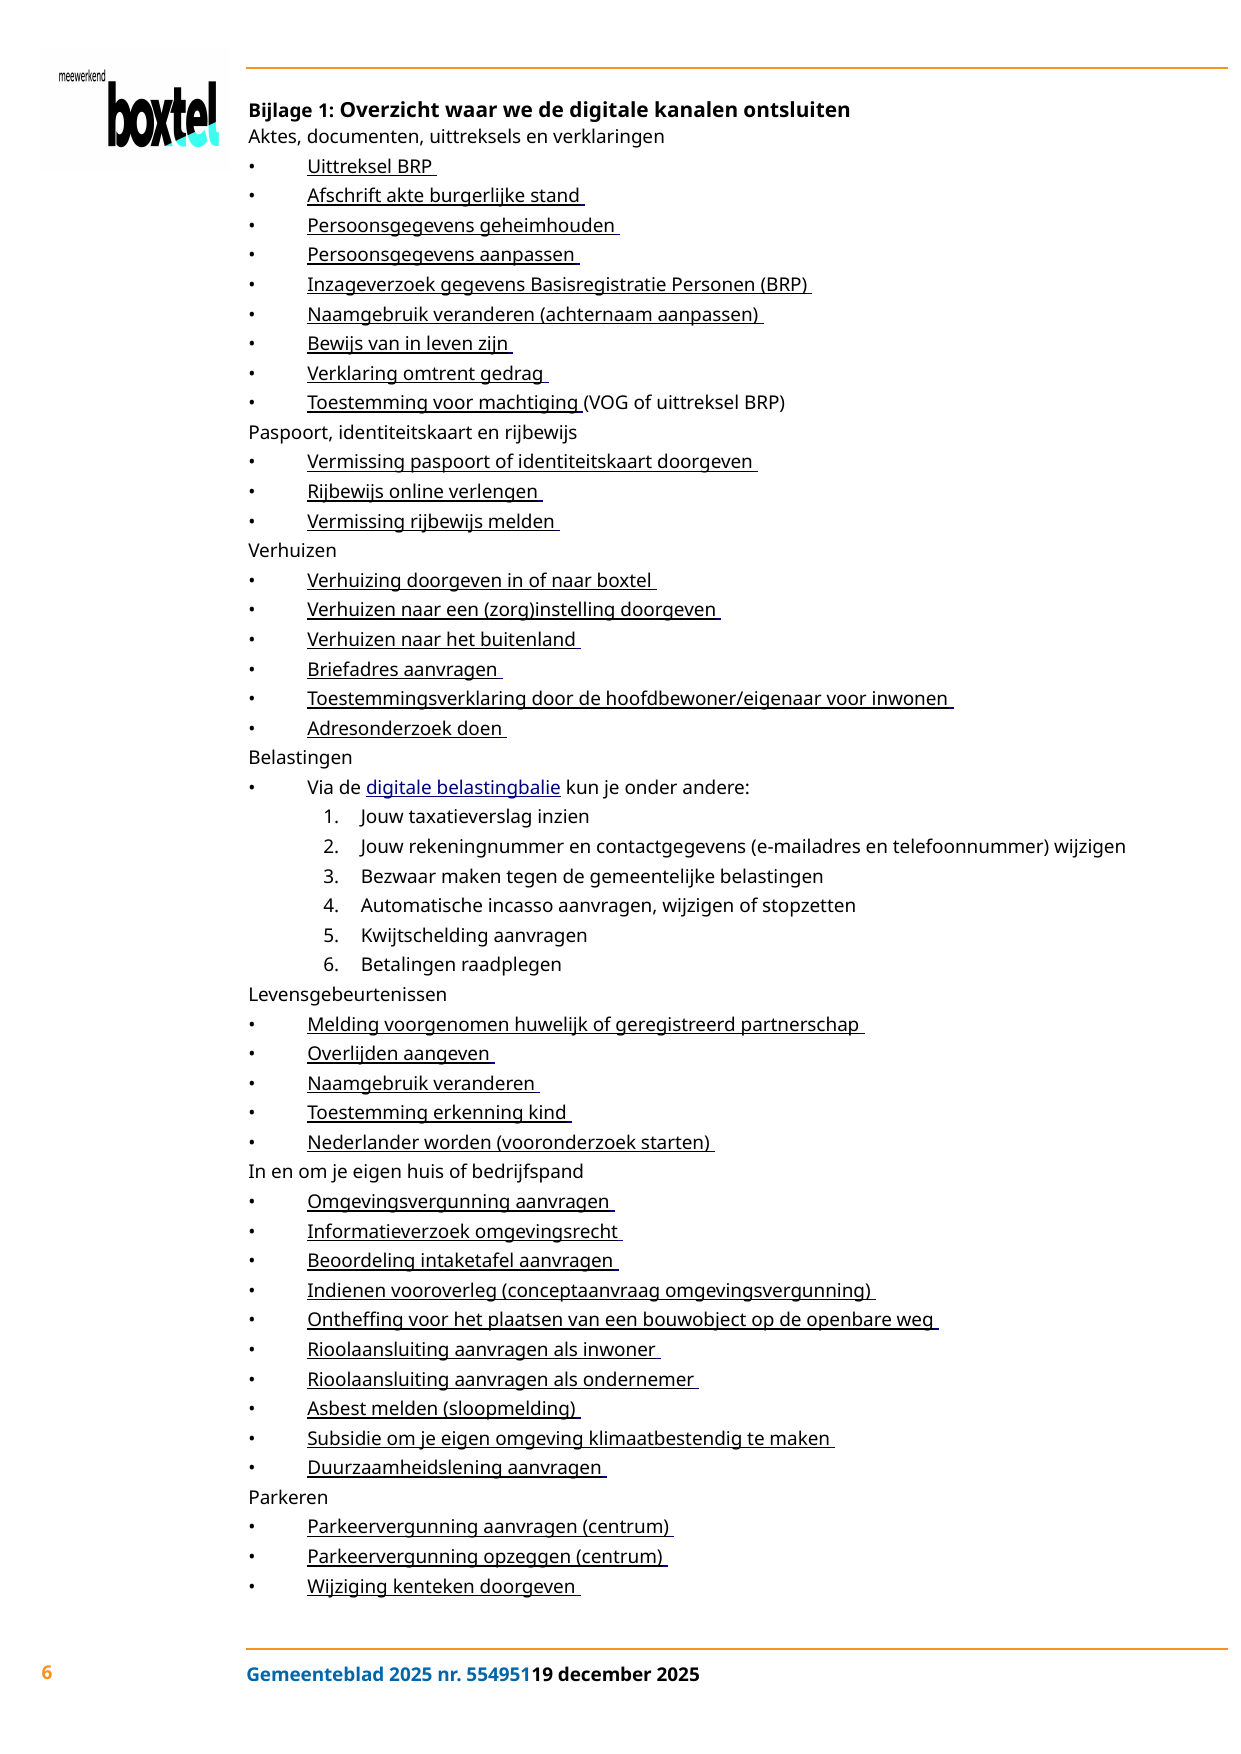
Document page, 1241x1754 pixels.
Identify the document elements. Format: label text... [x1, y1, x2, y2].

list Indienen vooroverleg (conceptaanvraag omgevingsvergunning) [248, 1277, 1152, 1303]
list Kwijtschelding aanvragen [323, 922, 1152, 948]
list Duurzaamheidslening aanvragen [248, 1454, 1152, 1480]
list Automatische incasso aanvragen, wijzigen of stopzetten [323, 892, 1152, 918]
list Vermissing rijbewijs melden [248, 508, 1152, 534]
text Belastingen [248, 744, 1152, 770]
list Naamgebruik veranderen (achternaam aanpassen) [248, 301, 1152, 327]
list Nederlander worden (vooronderzoek starten) [248, 1129, 1152, 1155]
list Jouw rekeningnummer en contactgegevens (e-mailadres en telefoonnummer) wijzigen [323, 833, 1152, 859]
list Briefadres aanvragen [248, 656, 1152, 682]
list Via de digitale belastingbalie kun je onder andere: [248, 774, 1152, 800]
list Persoonsgegevens aanpassen [248, 242, 1152, 267]
list Beoordeling intaketafel aanvragen [248, 1247, 1152, 1273]
list Verhuizing doorgeven in of naar boxtel [248, 567, 1152, 593]
list Inzageverzoek gegevens Basisregistratie Personen (BRP) [248, 271, 1152, 297]
list Uittreksel BRP [248, 153, 1152, 179]
list Rioolaansluiting aanvragen als inwoner [248, 1336, 1152, 1362]
text Parkeren [248, 1484, 1152, 1510]
list Afschrift akte burgerlijke stand [248, 182, 1152, 208]
list Verhuizen naar het buitenland [248, 626, 1152, 652]
text Levensgebeurtenissen [248, 981, 1152, 1007]
list Naamgebruik veranderen [248, 1070, 1152, 1096]
text Paspoort, identiteitskaart en rijbewijs [248, 419, 1152, 445]
list Omgevingsvergunning aanvragen [248, 1188, 1152, 1214]
list Verhuizen naar een (zorg)instelling doorgeven [248, 597, 1152, 622]
list Persoonsgegevens geheimhouden [248, 212, 1152, 238]
text Aktes, documenten, uittreksels en verklaringen [248, 123, 1152, 149]
list Adresonderzoek doen [248, 715, 1152, 741]
list Rioolaansluiting aanvragen als ondernemer [248, 1366, 1152, 1392]
list Melding voorgenomen huwelijk of geregistreerd partnerschap [248, 1011, 1152, 1037]
text Bijlage 1: Overzicht waar we de digitale kanalen ontsluiten [248, 95, 1152, 123]
list Asbest melden (sloopmelding) [248, 1395, 1152, 1421]
list Jouw taxatieverslag inzien [323, 804, 1152, 829]
list Informatieverzoek omgevingsrecht [248, 1218, 1152, 1244]
list Parkeervergunning opzeggen (centrum) [248, 1543, 1152, 1569]
list Vermissing paspoort of identiteitskaart doorgeven [248, 449, 1152, 474]
list Subsidie om je eigen omgeving klimaatbestendig te maken [248, 1425, 1152, 1451]
list Toestemmingsverklaring door de hoofdbewoner/eigenaar voor inwonen [248, 685, 1152, 711]
list Wijziging kenteken doorgeven [248, 1573, 1152, 1599]
list Overlijden aangeven [248, 1040, 1152, 1066]
list Toestemming voor machtiging (VOG of uittreksel BRP) [248, 389, 1152, 415]
list Toestemming erkenning kind [248, 1099, 1152, 1125]
list Bewijs van in leven zijn [248, 330, 1152, 356]
text Verhuizen [248, 537, 1152, 563]
list Bezwaar maken tegen de gemeentelijke belastingen [323, 863, 1152, 889]
list Rijbewijs online verlengen [248, 478, 1152, 504]
list Parkeervergunning aanvragen (centrum) [248, 1514, 1152, 1539]
list Verklaring omtrent gedrag [248, 360, 1152, 386]
list Ontheffing voor het plaatsen van een bouwobject op de openbare weg [248, 1307, 1152, 1332]
list Betalingen raadplegen [323, 952, 1152, 977]
picture [41, 47, 231, 172]
text In en om je eigen huis of bedrijfspand [248, 1159, 1152, 1184]
